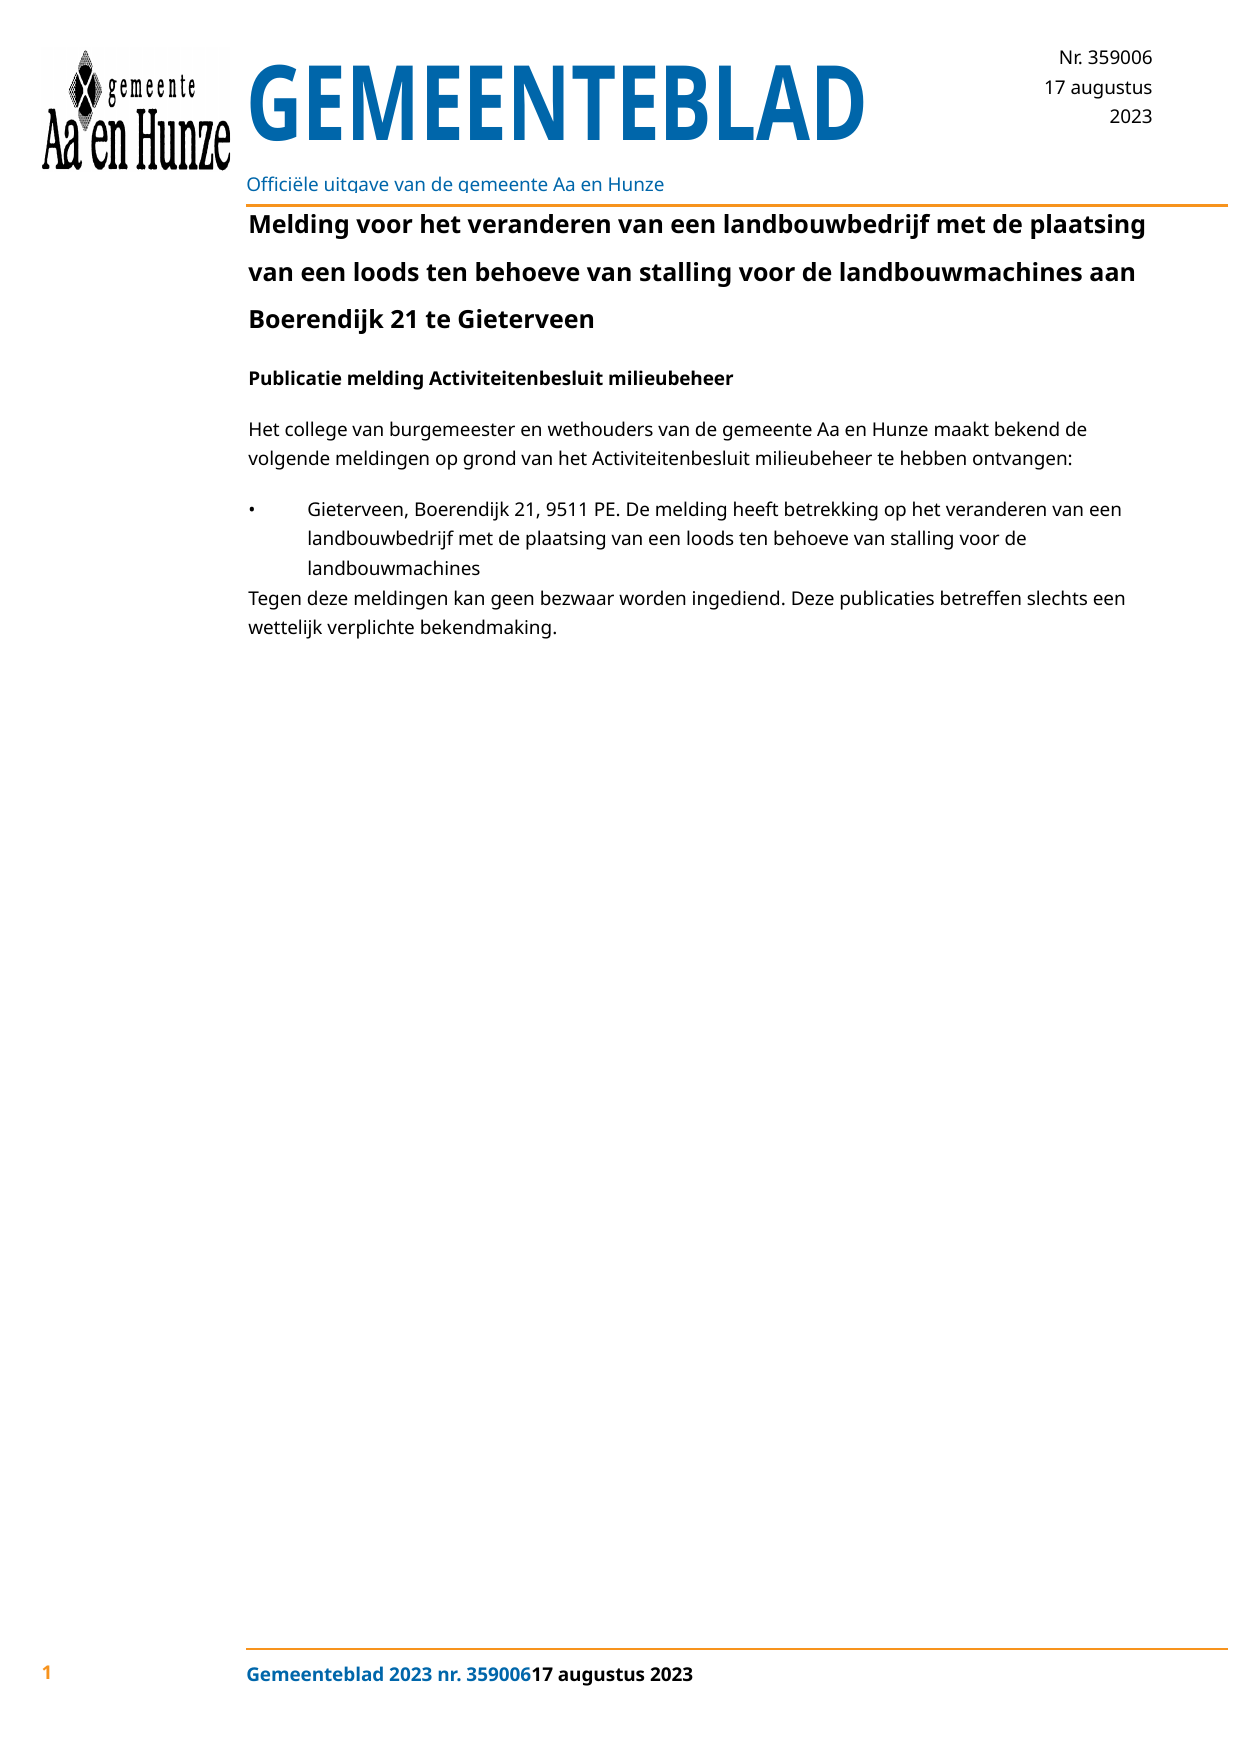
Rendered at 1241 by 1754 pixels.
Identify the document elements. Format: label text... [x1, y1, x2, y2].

text Tegen deze meldingen kan geen bezwaar worden ingediend. Deze publicaties betreffen slechts een wettelijk verplichte bekendmaking. [248, 585, 1152, 640]
picture [41, 47, 231, 172]
text Het college van burgemeester en wethouders van de gemeente Aa en Hunze maakt bekend de volgende meldingen op grond van het Activiteitenbesluit milieubeheer te hebben ontvangen: [248, 416, 1152, 471]
list Gieterveen, Boerendijk 21, 9511 PE. De melding heeft betrekking op het veranderen van een landbouwbedrijf met de plaatsing van een loods ten behoeve van stalling voor de landbouwmachines [248, 496, 1152, 581]
text Publicatie melding Activiteitenbesluit milieubeheer [248, 366, 1152, 391]
text Melding voor het veranderen van een landbouwbedrijf met de plaatsing van een loods ten behoeve van stalling voor de landbouwmachines aan Boerendijk 21 te Gieterveen [248, 207, 1152, 336]
